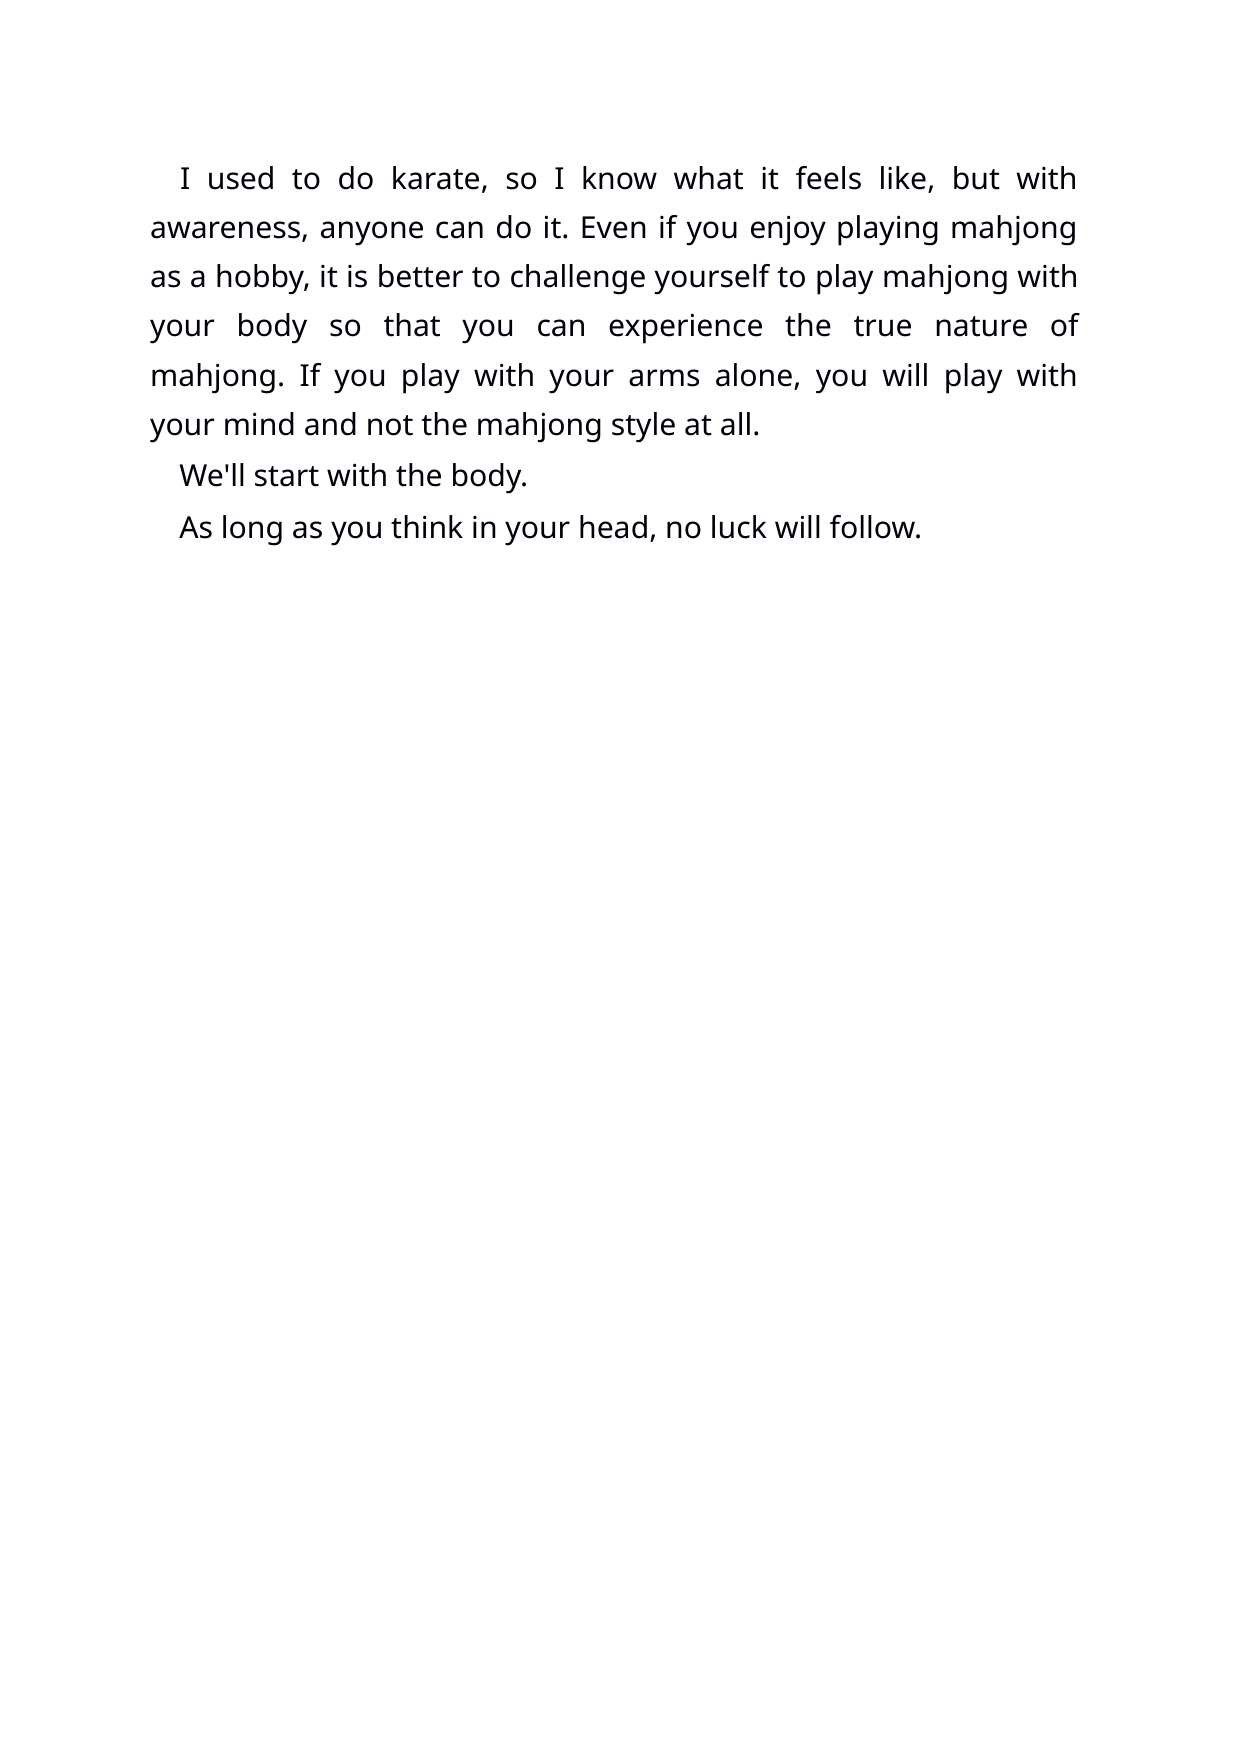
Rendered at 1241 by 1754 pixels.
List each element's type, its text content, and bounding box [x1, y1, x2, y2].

text As long as you think in your head, no luck will follow. [179, 515, 1090, 545]
text I used to do karate, so I know what it feels like, but with awareness, anyone can do it. Even if you enjoy playing mahjong as a hobby, it is better to challenge yourself to play mahjong with your body so that you can experience the true nature of mahjong. If you play with your arms alone, you will play with your mind and not the mahjong style at all. [150, 150, 1079, 445]
text We'll start with the body. [179, 462, 1090, 492]
